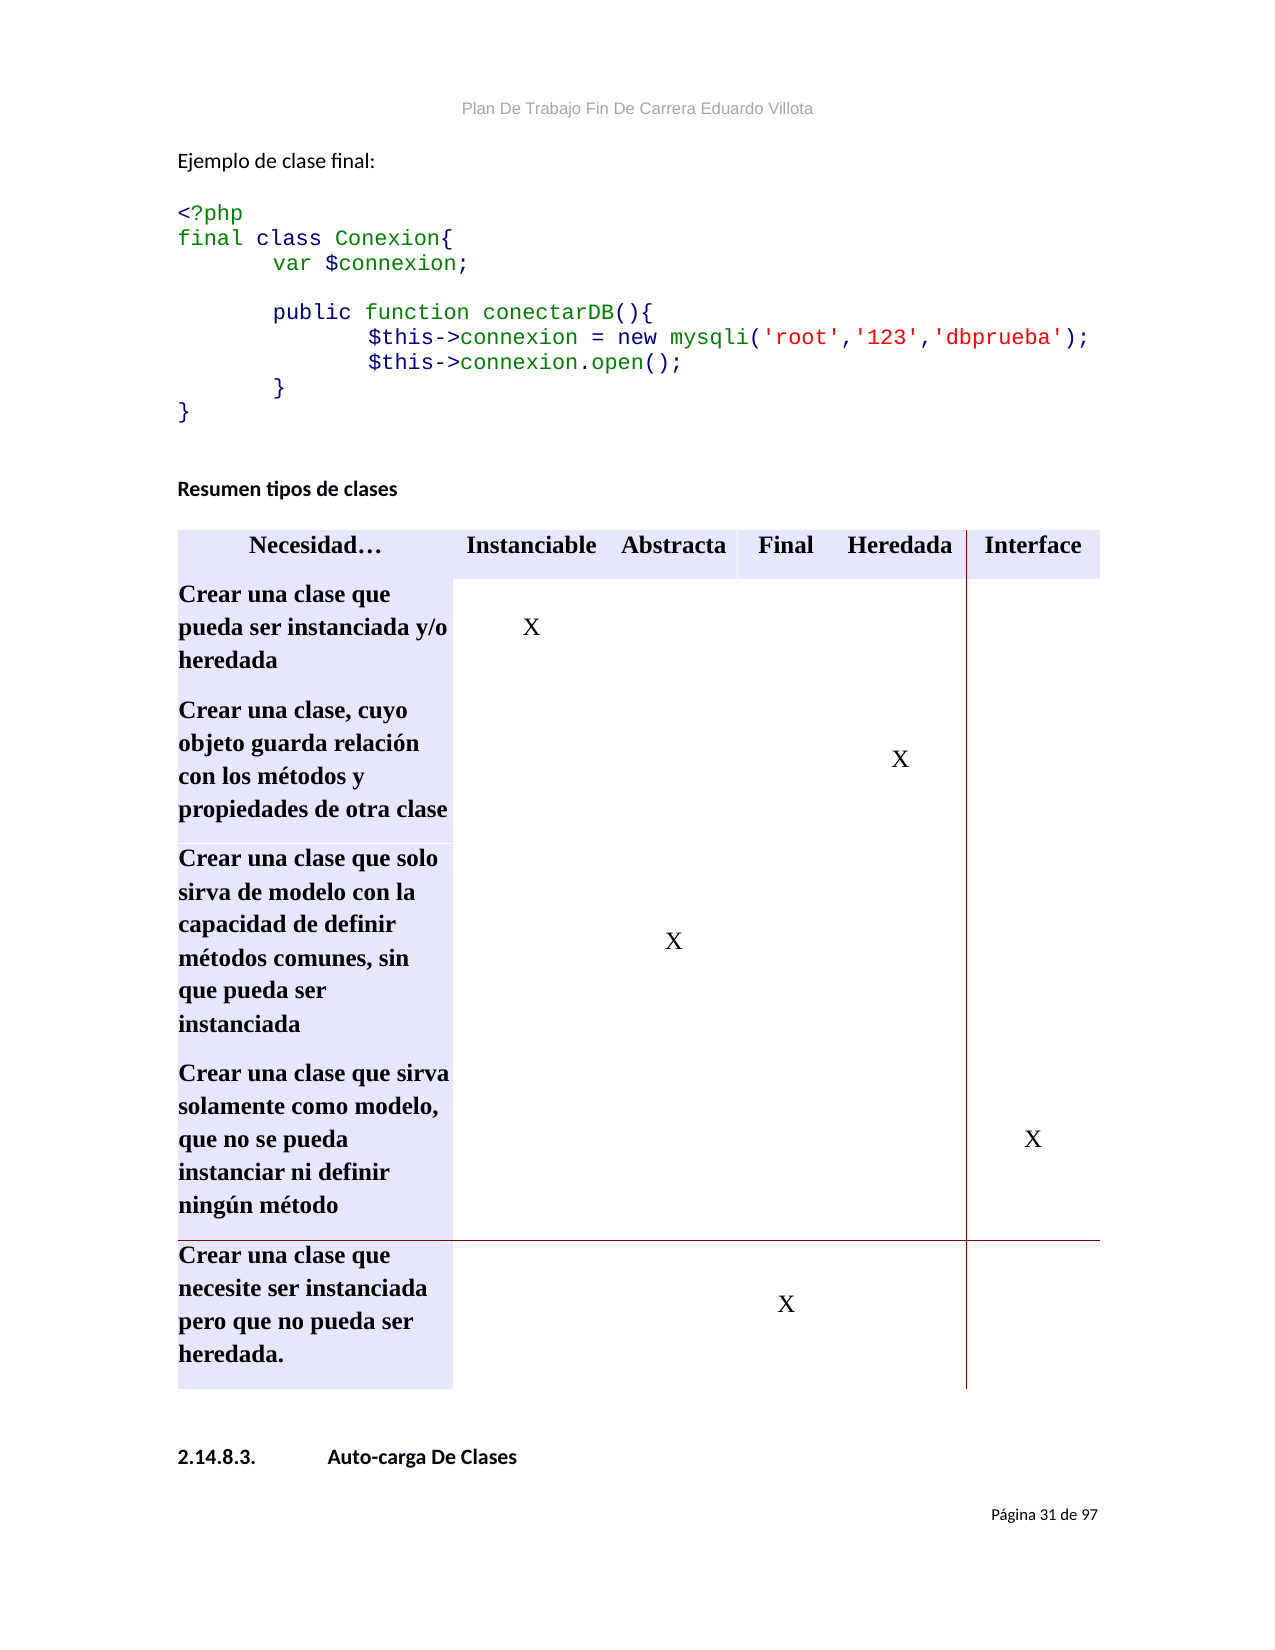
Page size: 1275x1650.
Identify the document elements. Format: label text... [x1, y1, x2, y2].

table_cell Crear una clase que sirva solamente como modelo, que no se pueda instanciar ni definir ningún método [178, 1058, 453, 1240]
table_cell [967, 579, 1100, 695]
table_cell [738, 579, 834, 695]
table_cell [738, 844, 834, 1058]
table_cell [609, 1058, 737, 1240]
table_cell X [738, 1241, 834, 1389]
table_cell Crear una clase que solo sirva de modelo con la capacidad de definir métodos comunes, sin que pueda ser instanciada [178, 844, 453, 1058]
table_header Instanciable [453, 530, 609, 579]
table_cell Crear una clase, cuyo objeto guarda relación con los métodos y propiedades de otra clase [178, 695, 453, 843]
text final class Conexion{ [177, 227, 1098, 252]
text $this->connexion.open(); [177, 351, 1098, 376]
table_cell X [834, 695, 966, 843]
table_cell [834, 1241, 966, 1389]
text public function conectarDB(){ [177, 301, 1098, 326]
table_cell Crear una clase que necesite ser instanciada pero que no pueda ser heredada. [178, 1241, 453, 1389]
table_cell [967, 695, 1100, 843]
table_cell [738, 695, 834, 843]
table_cell [967, 1241, 1100, 1389]
table_cell [738, 1058, 834, 1240]
table_cell X [967, 1058, 1100, 1240]
table_cell X [453, 579, 609, 695]
table_cell [834, 1058, 966, 1240]
table_cell [609, 1241, 737, 1389]
table_header Necesidad… [178, 530, 453, 579]
table_header Abstracta [609, 530, 737, 579]
text $this->connexion = new mysqli('root','123','dbprueba'); [177, 326, 1098, 351]
text } [177, 401, 1098, 425]
table_cell [453, 1058, 609, 1240]
text 2.14.8.3. Auto-carga De Clases [177, 1443, 1098, 1470]
table_cell [967, 844, 1100, 1058]
table_cell [609, 695, 737, 843]
table_cell [834, 844, 966, 1058]
text var $connexion; [177, 252, 1098, 277]
table_header Final [738, 530, 834, 579]
table_cell X [609, 844, 737, 1058]
table_cell [453, 1241, 609, 1389]
table_cell [609, 579, 737, 695]
table_cell [453, 844, 609, 1058]
table_cell [834, 579, 966, 695]
table_cell [453, 695, 609, 843]
table_cell Crear una clase que pueda ser instanciada y/o heredada [178, 579, 453, 695]
text Resumen tipos de clases [177, 475, 1098, 502]
text } [177, 376, 1098, 401]
table_header Interface [967, 530, 1100, 579]
text <?php [177, 202, 1098, 227]
table_header Heredada [834, 530, 966, 579]
text Ejemplo de clase final: [177, 148, 1098, 174]
